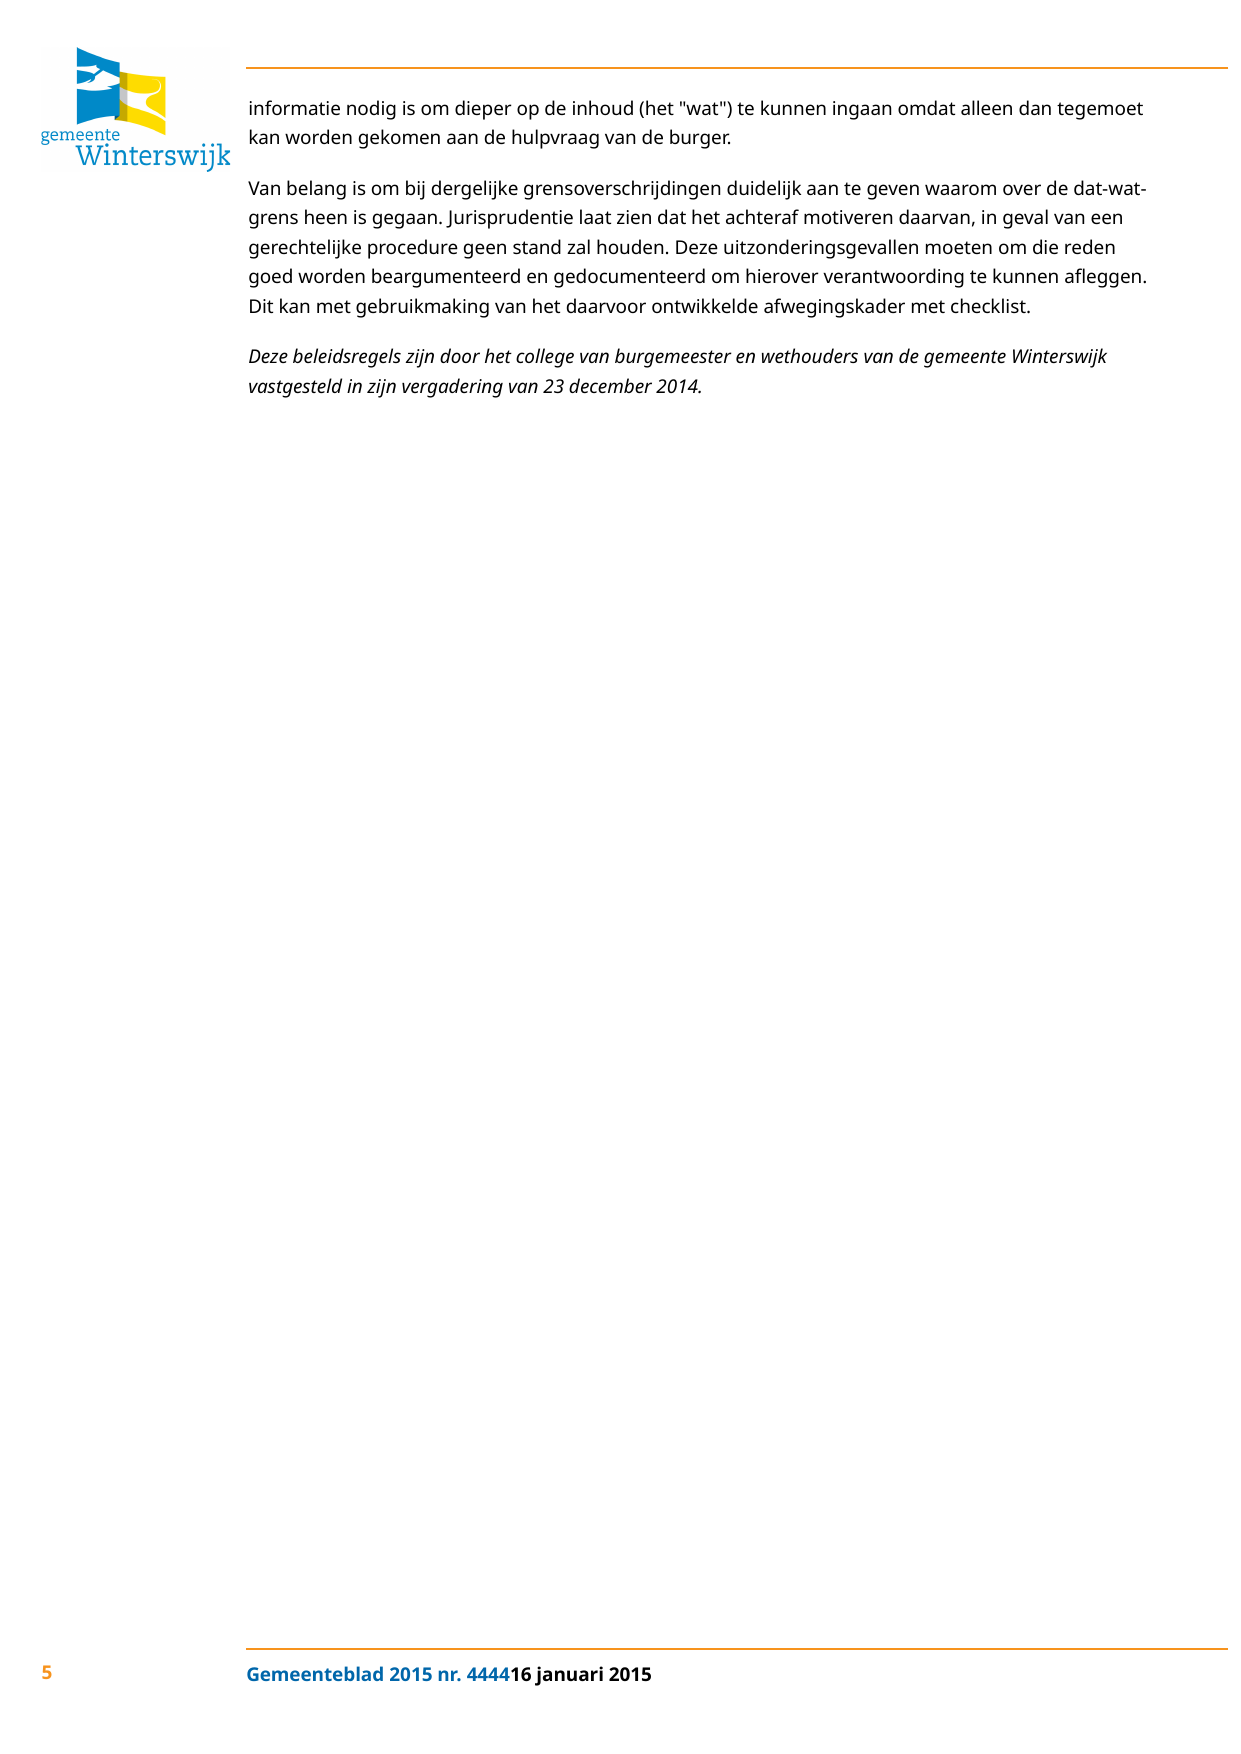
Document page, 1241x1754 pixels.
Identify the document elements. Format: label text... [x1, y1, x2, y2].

picture [41, 47, 231, 172]
picture [225, 153, 231, 162]
text Deze beleidsregels zijn door het college van burgemeester en wethouders van de gemeente Winterswijk vastgesteld in zijn vergadering van 23 december 2014. [248, 343, 1152, 399]
text informatie nodig is om dieper op de inhoud (het "wat") te kunnen ingaan omdat alleen dan tegemoet kan worden gekomen aan de hulpvraag van de burger. [248, 95, 1152, 150]
text Van belang is om bij dergelijke grensoverschrijdingen duidelijk aan te geven waarom over de dat-wat-grens heen is gegaan. Jurisprudentie laat zien dat het achteraf motiveren daarvan, in geval van een gerechtelijke procedure geen stand zal houden. Deze uitzonderingsgevallen moeten om die reden goed worden beargumenteerd en gedocumenteerd om hierover verantwoording te kunnen afleggen. Dit kan met gebruikmaking van het daarvoor ontwikkelde afwegingskader met checklist. [248, 175, 1152, 319]
